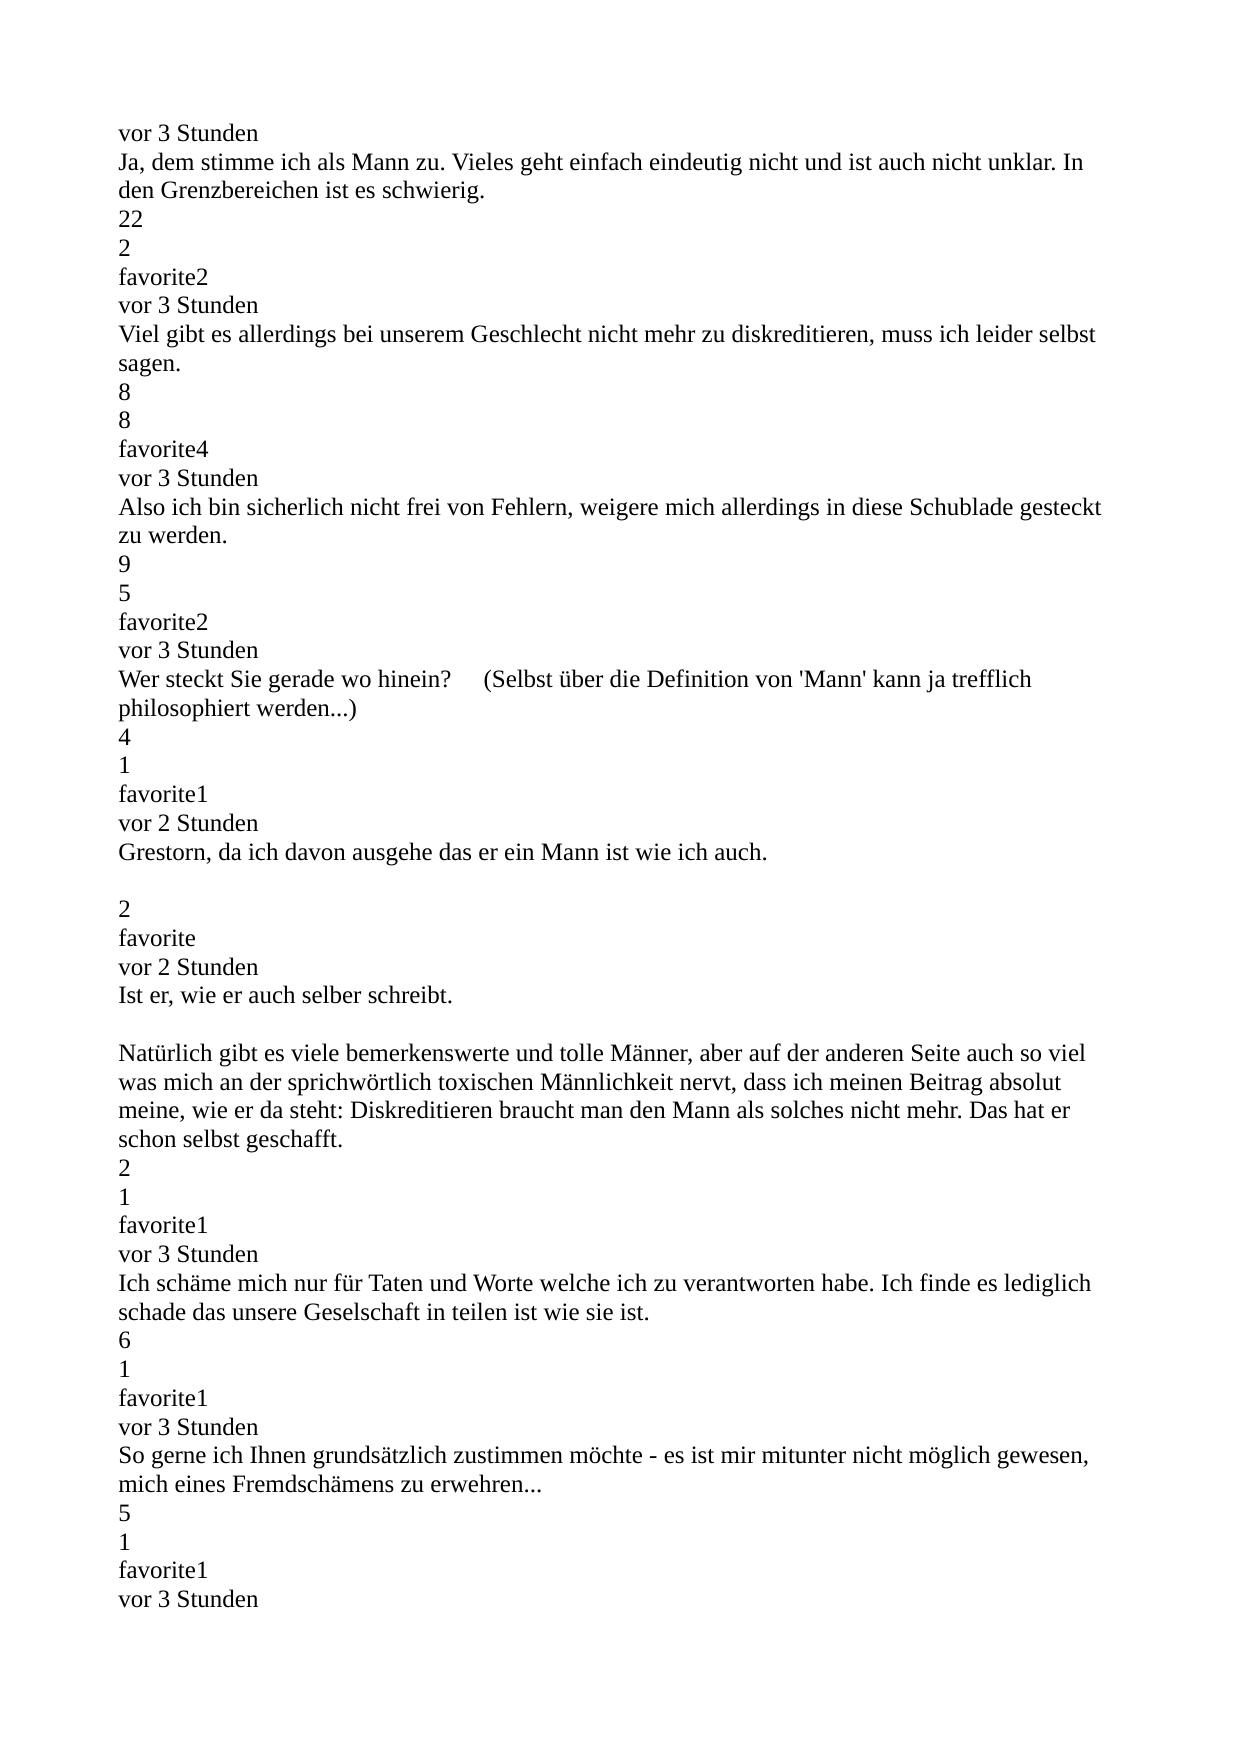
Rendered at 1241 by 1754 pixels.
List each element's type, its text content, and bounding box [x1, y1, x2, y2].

text vor 2 Stunden [118, 808, 1122, 837]
text 2 [118, 894, 1122, 923]
text 8 [118, 406, 1122, 434]
text favorite2 [118, 607, 1122, 636]
text 9 [118, 549, 1122, 578]
text Natürlich gibt es viele bemerkenswerte und tolle Männer, aber auf der anderen Seite auch so viel was mich an der sprichwörtlich toxischen Männlichkeit nervt, dass ich meinen Beitrag absolut meine, wie er da steht: Diskreditieren braucht man den Mann als solches nicht mehr. Das hat er schon selbst geschafft. [118, 1038, 1122, 1153]
text 1 [118, 751, 1122, 779]
text favorite [118, 923, 1122, 952]
text 6 [118, 1326, 1122, 1354]
text 8 [118, 377, 1122, 406]
text vor 3 Stunden [118, 291, 1122, 319]
text 1 [118, 1527, 1122, 1556]
text vor 3 Stunden [118, 636, 1122, 664]
text Ist er, wie er auch selber schreibt. [118, 981, 1122, 1009]
text vor 3 Stunden [118, 1412, 1122, 1441]
text 1 [118, 1354, 1122, 1383]
text 2 [118, 233, 1122, 262]
text Wer steckt Sie gerade wo hinein? 🤔 (Selbst über die Definition von 'Mann' kann ja trefflich philosophiert werden...) [118, 664, 1122, 722]
text Ja, dem stimme ich als Mann zu. Vieles geht einfach eindeutig nicht und ist auch nicht unklar. In den Grenzbereichen ist es schwierig. [118, 147, 1122, 204]
text Grestorn, da ich davon ausgehe das er ein Mann ist wie ich auch. [118, 837, 1122, 866]
text favorite1 [118, 1211, 1122, 1239]
text So gerne ich Ihnen grundsätzlich zustimmen möchte - es ist mir mitunter nicht möglich gewesen, mich eines Fremdschämens zu erwehren... [118, 1441, 1122, 1498]
text 1 [118, 1182, 1122, 1211]
text favorite1 [118, 1383, 1122, 1412]
text 5 [118, 1498, 1122, 1527]
text vor 2 Stunden [118, 952, 1122, 981]
text 4 [118, 722, 1122, 751]
text Viel gibt es allerdings bei unserem Geschlecht nicht mehr zu diskreditieren, muss ich leider selbst sagen. [118, 319, 1122, 377]
text 22 [118, 204, 1122, 233]
text 2 [118, 1153, 1122, 1182]
text vor 3 Stunden [118, 118, 1122, 147]
text Ich schäme mich nur für Taten und Worte welche ich zu verantworten habe. Ich finde es lediglich schade das unsere Geselschaft in teilen ist wie sie ist. [118, 1268, 1122, 1326]
text favorite2 [118, 262, 1122, 291]
text vor 3 Stunden [118, 1239, 1122, 1268]
text vor 3 Stunden [118, 463, 1122, 492]
text vor 3 Stunden [118, 1584, 1122, 1613]
text favorite1 [118, 1556, 1122, 1584]
text favorite4 [118, 434, 1122, 463]
text Also ich bin sicherlich nicht frei von Fehlern, weigere mich allerdings in diese Schublade gesteckt zu werden. [118, 492, 1122, 549]
text 5 [118, 578, 1122, 607]
text favorite1 [118, 779, 1122, 808]
